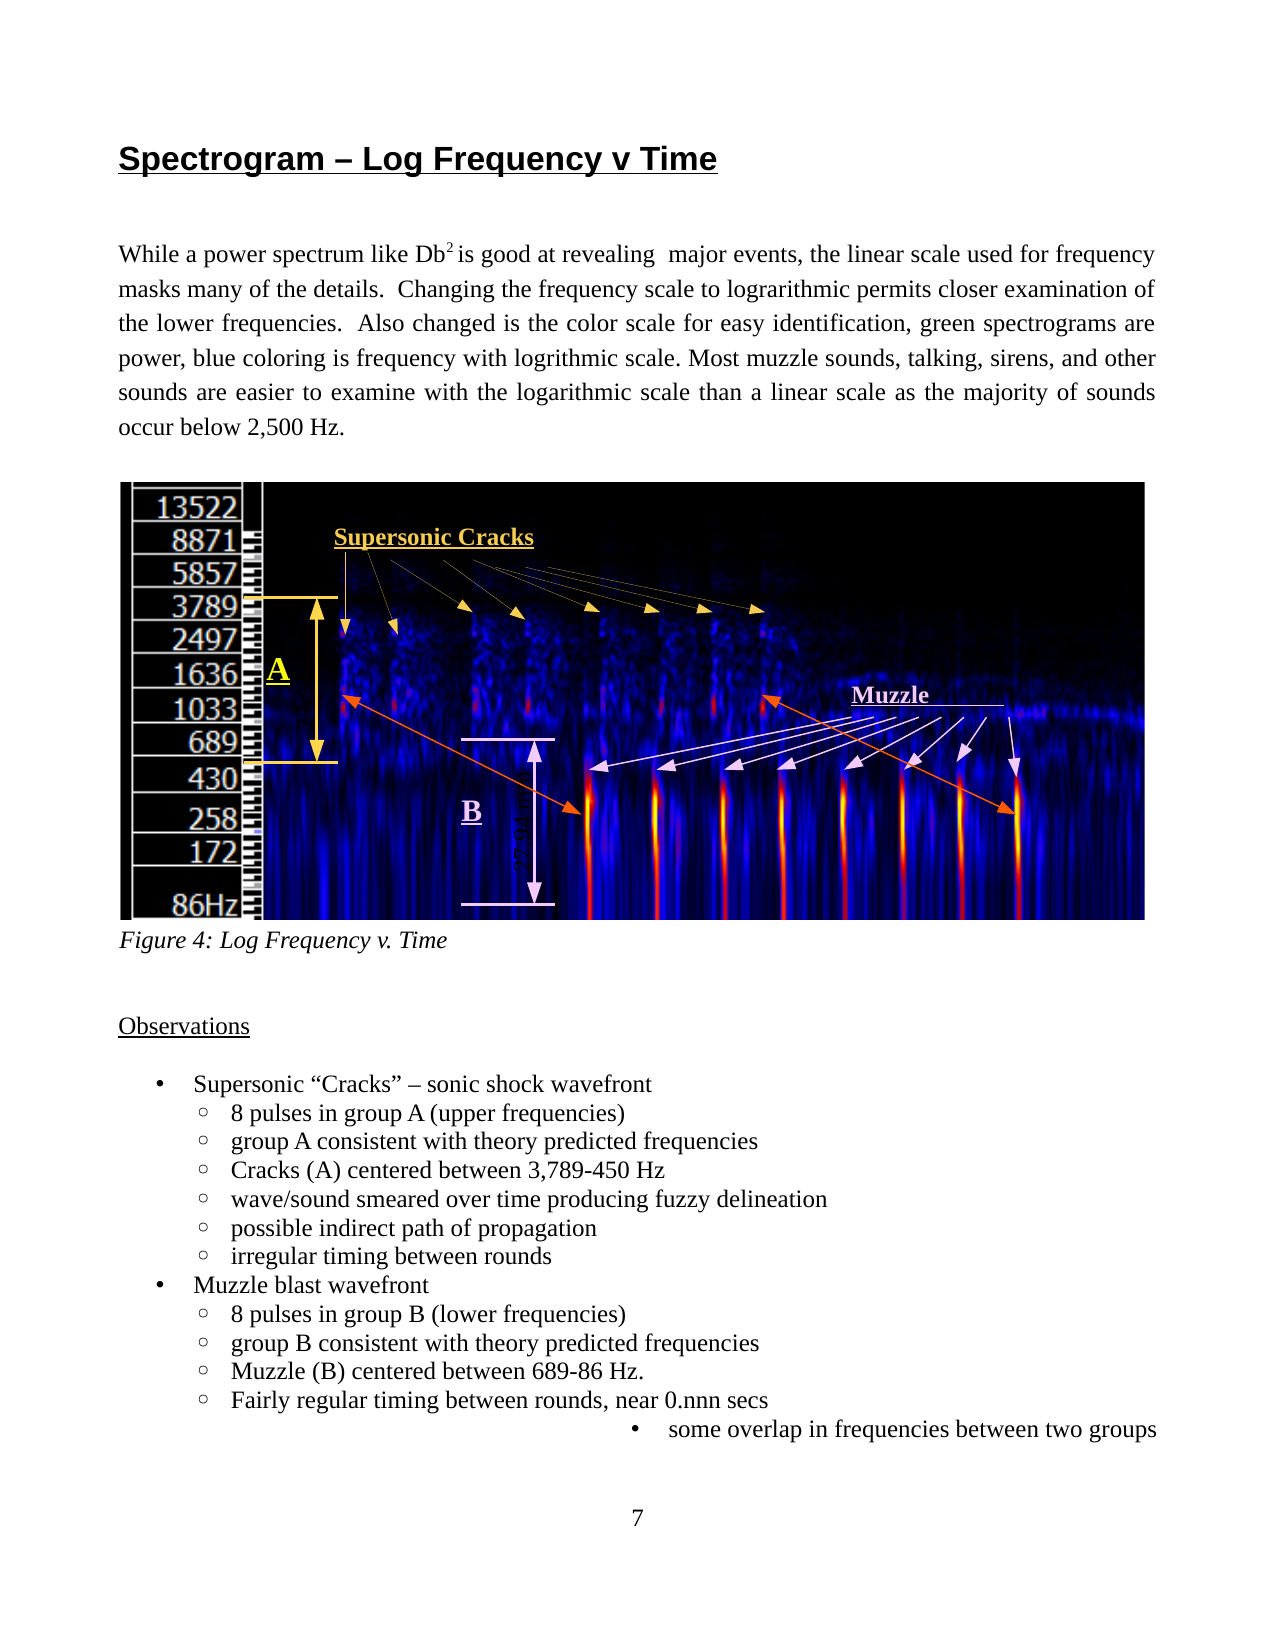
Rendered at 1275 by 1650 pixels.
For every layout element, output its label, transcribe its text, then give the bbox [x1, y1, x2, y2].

list irregular timing between rounds [193, 1241, 1157, 1270]
picture [119, 482, 1145, 920]
list group B consistent with theory predicted frequencies [193, 1328, 1157, 1356]
list some overlap in frequencies between two groups [156, 1414, 1157, 1443]
list 8 pulses in group B (lower frequencies) [193, 1299, 1157, 1328]
list wave/sound smeared over time producing fuzzy delineation [193, 1184, 1157, 1213]
subtitle Spectrogram – Log Frequency v Time [118, 139, 1157, 178]
list 8 pulses in group A (upper frequencies) [193, 1098, 1157, 1126]
list Muzzle blast wavefront [156, 1270, 1157, 1299]
text Observations [118, 1011, 1157, 1040]
list group A consistent with theory predicted frequencies [193, 1126, 1157, 1155]
list possible indirect path of propagation [193, 1213, 1157, 1241]
text While a power spectrum like Db2 is good at revealing major events, the linear scale used for frequency masks many of the details. Changing the frequency scale to lograrithmic permits closer examination of the lower frequencies. Also changed is the color scale for easy identification, green spectrograms are power, blue coloring is frequency with logrithmic scale. Most muzzle sounds, talking, sirens, and other sounds are easier to examine with the logarithmic scale than a linear scale as the majority of sounds occur below 2,500 Hz. [118, 239, 1157, 440]
list Muzzle (B) centered between 689-86 Hz. [193, 1356, 1157, 1385]
text Figure 4: Log Frequency v. Time [119, 920, 1144, 954]
list Supersonic “Cracks” – sonic shock wavefront [156, 1069, 1157, 1098]
list Fairly regular timing between rounds, near 0.nnn secs [193, 1385, 1157, 1414]
list Cracks (A) centered between 3,789-450 Hz [193, 1155, 1157, 1184]
